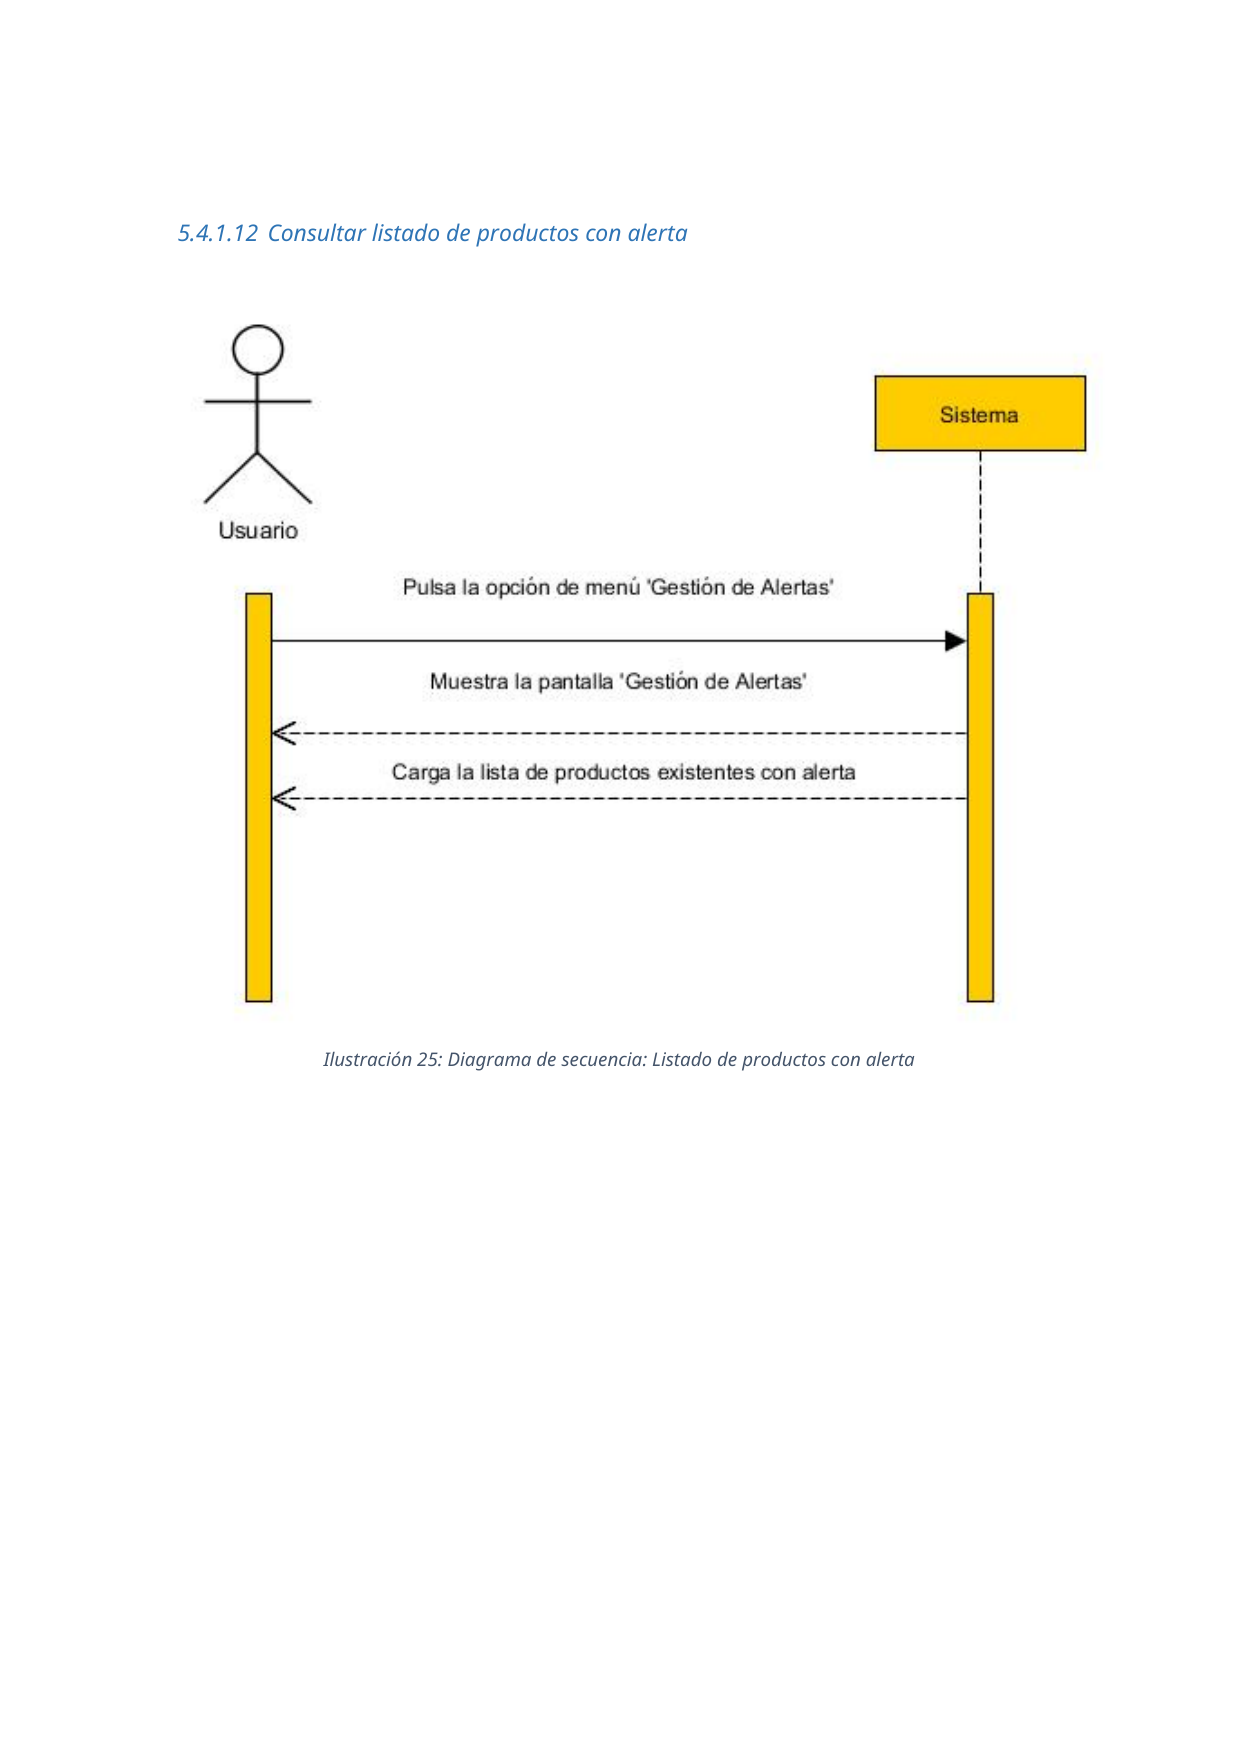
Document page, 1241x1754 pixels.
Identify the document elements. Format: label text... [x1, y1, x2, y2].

text Ilustración 25: Diagrama de secuencia: Listado de productos con alerta [177, 1046, 1063, 1072]
subtitle Consultar listado de productos con alerta [177, 217, 1063, 248]
